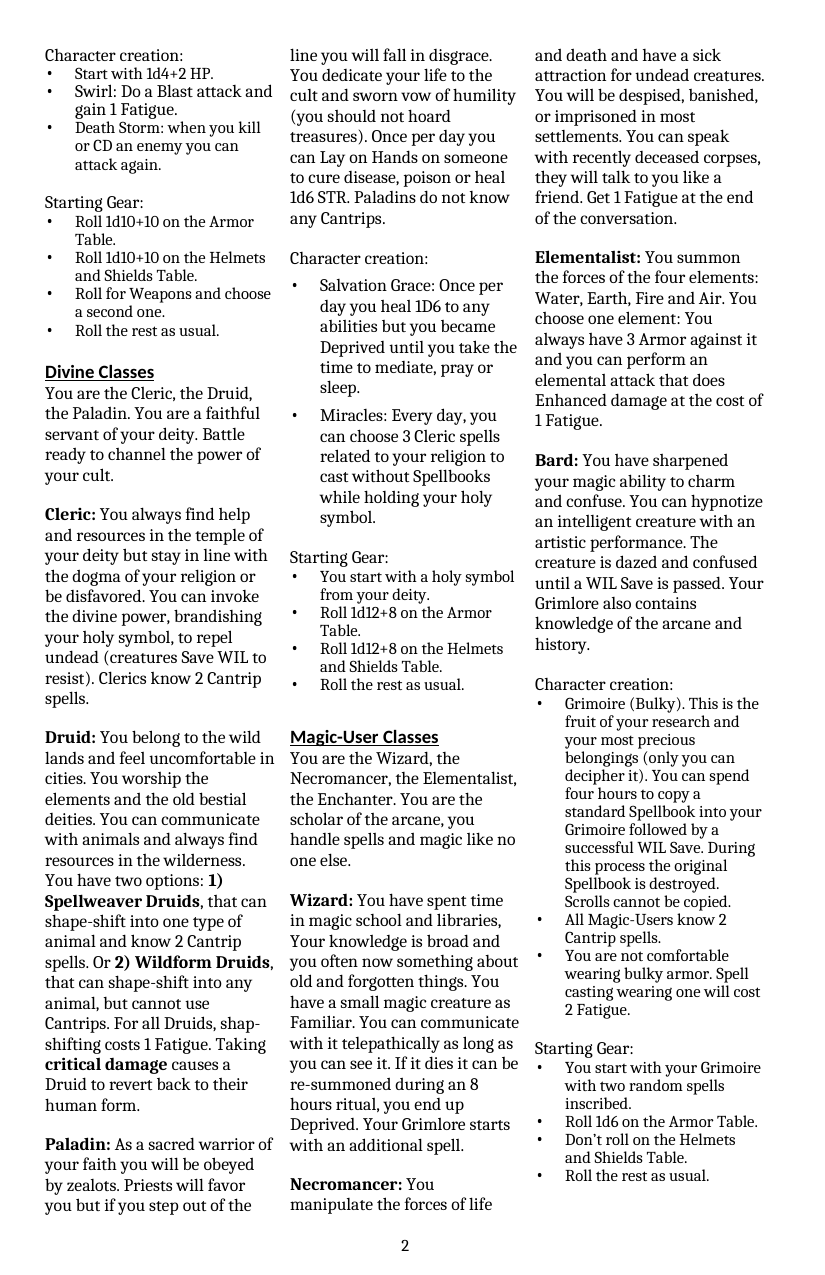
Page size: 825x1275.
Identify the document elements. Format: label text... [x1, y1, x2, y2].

text Starting Gear: [290, 548, 520, 568]
text Paladin: As a sacred warrior of your faith you will be obeyed by zealots. Priests will favor you but if you step out of the [45, 1134, 275, 1216]
text Necromancer: You manipulate the forces of life [290, 1174, 520, 1215]
list You start with your Grimoire with two random spells inscribed. [535, 1059, 765, 1113]
list Grimoire (Bulky). This is the fruit of your research and your most precious belongings (only you can decipher it). You can spend four hours to copy a standard Spellbook into your Grimoire followed by a successful WIL Save. During this process the original Spellbook is destroyed. Scrolls cannot be copied. [535, 695, 765, 911]
list Miracles: Every day, you can choose 3 Cleric spells related to your religion to cast without Spellbooks while holding your holy symbol. [290, 402, 520, 528]
text Character creation: [535, 674, 765, 695]
list Roll the rest as usual. [290, 676, 520, 694]
subtitle Divine Classes [45, 360, 275, 383]
list Roll for Weapons and choose a second one. [45, 286, 275, 322]
text line you will fall in disgrace. You dedicate your life to the cult and sworn vow of humility (you should not hoard treasures). Once per day you can Lay on Hands on someone to cure disease, poison or heal 1d6 STR. Paladins do not know any Cantrips. [290, 45, 520, 229]
text Cleric: You always find help and resources in the temple of your deity but stay in line with the dogma of your religion or be disfavored. You can invoke the divine power, brandishing your holy symbol, to repel undead (creatures Save WIL to resist). Clerics know 2 Cantrip spells. [45, 505, 275, 709]
list Death Storm: when you kill or CD an enemy you can attack again. [45, 119, 275, 173]
text Character creation: [290, 248, 520, 269]
list Roll 1d6 on the Armor Table. [535, 1113, 765, 1131]
text Character creation: [45, 45, 275, 65]
list Roll 1d10+10 on the Helmets and Shields Table. [45, 249, 275, 286]
list Start with 1d4+2 HP. [45, 65, 275, 83]
text You are the Cleric, the Druid, the Paladin. You are a faithful servant of your deity. Battle ready to channel the power of your cult. [45, 383, 275, 485]
list Roll the rest as usual. [45, 322, 275, 339]
subtitle Magic-User Classes [290, 715, 520, 748]
list Roll the rest as usual. [535, 1167, 765, 1185]
text and death and have a sick attraction for undead creatures. You will be despised, banished, or imprisoned in most settlements. You can speak with recently deceased corpses, they will talk to you like a friend. Get 1 Fatigue at the end of the conversation. [535, 45, 765, 229]
list Roll 1d10+10 on the Armor Table. [45, 213, 275, 249]
text You are the Wizard, the Necromancer, the Elementalist, the Enchanter. You are the scholar of the arcane, you handle spells and magic like no one else. [290, 748, 520, 871]
list All Magic-Users know 2 Cantrip spells. [535, 911, 765, 947]
list Salvation Grace: Once per day you heal 1D6 to any abilities but you became Deprived until you take the time to mediate, pray or sleep. [290, 272, 520, 398]
text Wizard: You have spent time in magic school and libraries, Your knowledge is broad and you often now something about old and forgotten things. You have a small magic creature as Familiar. You can communicate with it telepathically as long as you can see it. If it dies it can be re-summoned during an 8 hours ritual, you end up Deprived. Your Grimlore starts with an additional spell. [290, 890, 520, 1156]
list You are not comfortable wearing bulky armor. Spell casting wearing one will cost 2 Fatigue. [535, 947, 765, 1019]
text Starting Gear: [45, 193, 275, 213]
list You start with a holy symbol from your deity. [290, 568, 520, 604]
text Starting Gear: [535, 1039, 765, 1059]
list Roll 1d12+8 on the Helmets and Shields Table. [290, 640, 520, 676]
list Don’t roll on the Helmets and Shields Table. [535, 1131, 765, 1167]
text Elementalist: You summon the forces of the four elements: Water, Earth, Fire and Air. You choose one element: You always have 3 Armor against it and you can perform an elemental attack that does Enhanced damage at the cost of 1 Fatigue. [535, 247, 765, 431]
list Roll 1d12+8 on the Armor Table. [290, 604, 520, 640]
list Swirl: Do a Blast attack and gain 1 Fatigue. [45, 83, 275, 119]
text Druid: You belong to the wild lands and feel uncomfortable in cities. You worship the elements and the old bestial deities. You can communicate with animals and always find resources in the wilderness. You have two options: 1) Spellweaver Druids, that can shape-shift into one type of animal and know 2 Cantrip spells. Or 2) Wildform Druids, that can shape-shift into any animal, but cannot use Cantrips. For all Druids, shap-shifting costs 1 Fatigue. Taking critical damage causes a Druid to revert back to their human form. [45, 728, 275, 1116]
text Bard: You have sharpened your magic ability to charm and confuse. You can hypnotize an intelligent creature with an artistic performance. The creature is dazed and confused until a WIL Save is passed. Your Grimlore also contains knowledge of the arcane and history. [535, 451, 765, 655]
